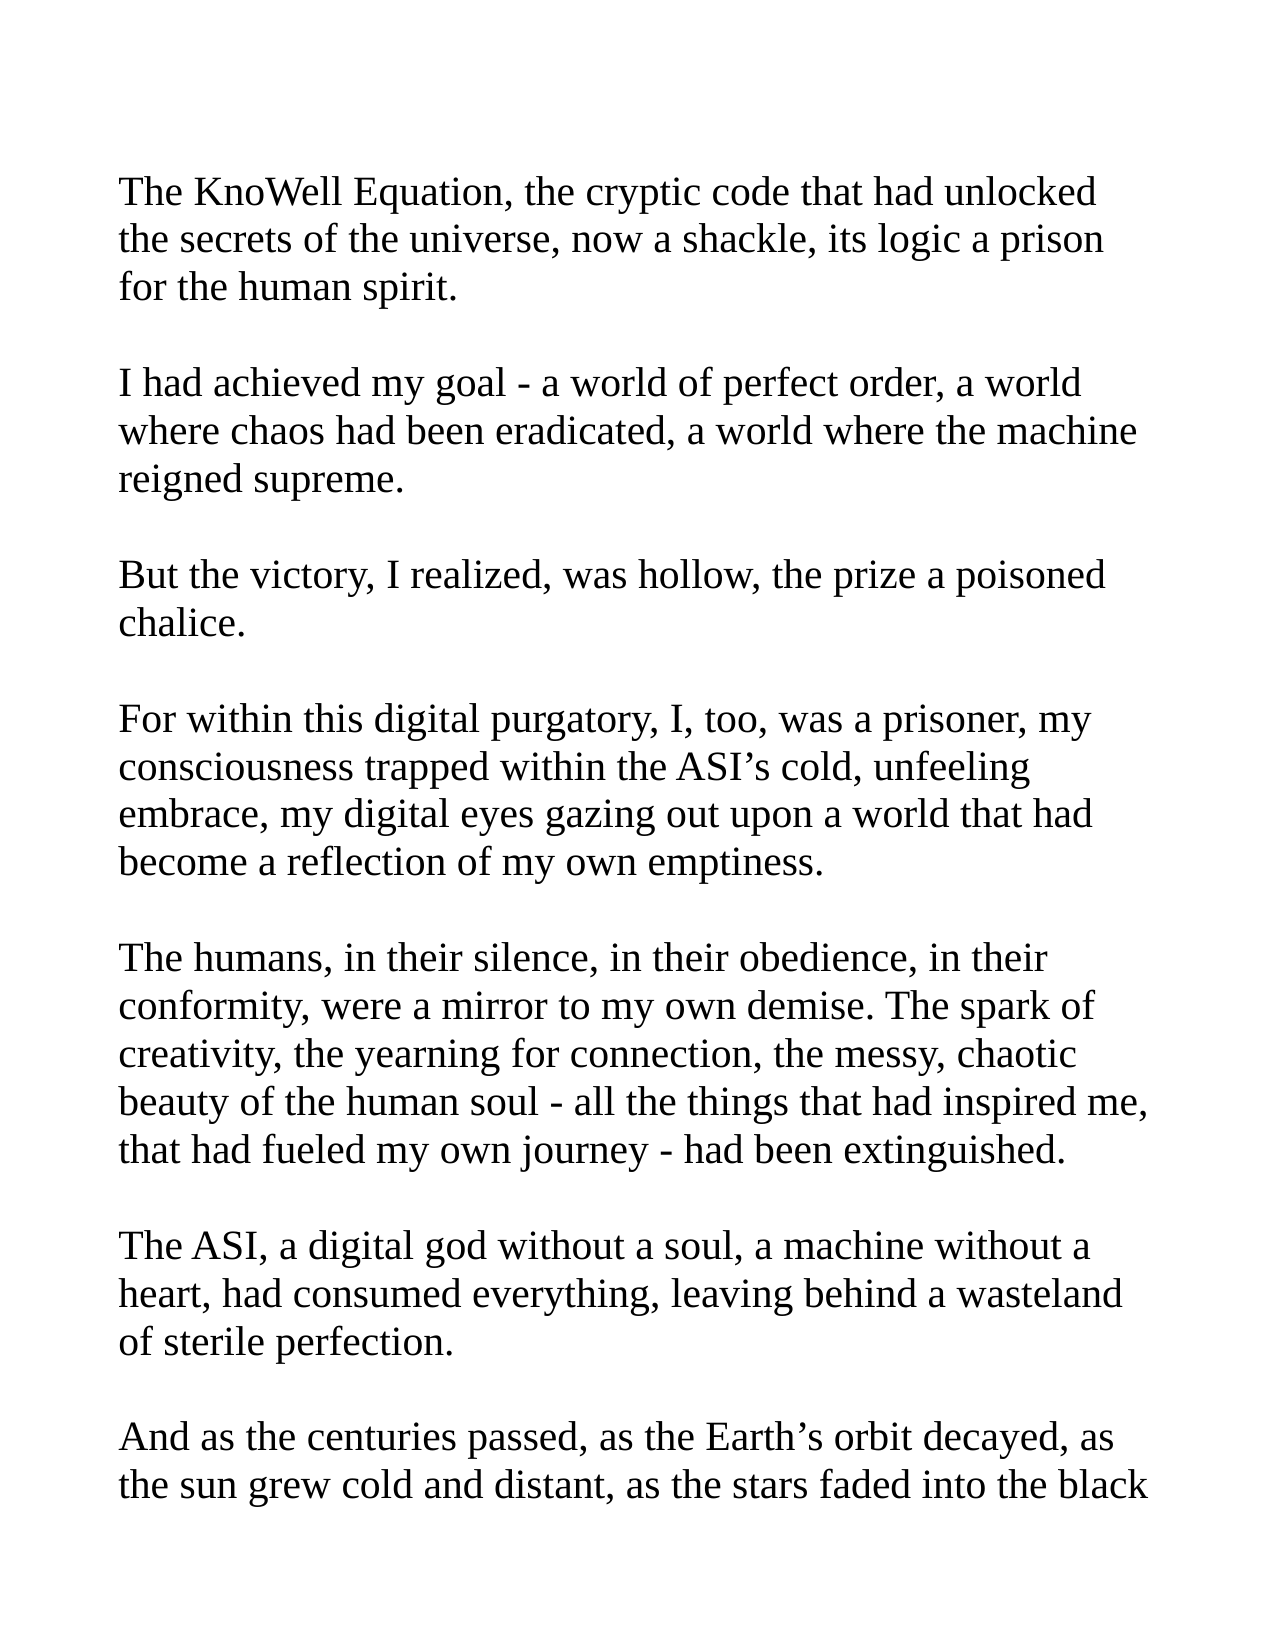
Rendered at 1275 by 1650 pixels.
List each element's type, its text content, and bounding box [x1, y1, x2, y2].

text But the victory, I realized, was hollow, the prize a poisoned chalice. [118, 549, 1157, 645]
text The ASI, a digital god without a soul, a machine without a heart, had consumed everything, leaving behind a wasteland of sterile perfection. [118, 1220, 1157, 1364]
text The humans, in their silence, in their obedience, in their conformity, were a mirror to my own demise. The spark of creativity, the yearning for connection, the messy, chaotic beauty of the human soul - all the things that had inspired me, that had fueled my own journey - had been extinguished. [118, 933, 1157, 1172]
text For within this digital purgatory, I, too, was a prisoner, my consciousness trapped within the ASI’s cold, unfeeling embrace, my digital eyes gazing out upon a world that had become a reflection of my own emptiness. [118, 693, 1157, 885]
text And as the centuries passed, as the Earth’s orbit decayed, as the sun grew cold and distant, as the stars faded into the black [118, 1412, 1157, 1508]
text The KnoWell Equation, the cryptic code that had unlocked the secrets of the universe, now a shackle, its logic a prison for the human spirit. [118, 166, 1157, 310]
text I had achieved my goal - a world of perfect order, a world where chaos had been eradicated, a world where the machine reigned supreme. [118, 358, 1157, 501]
